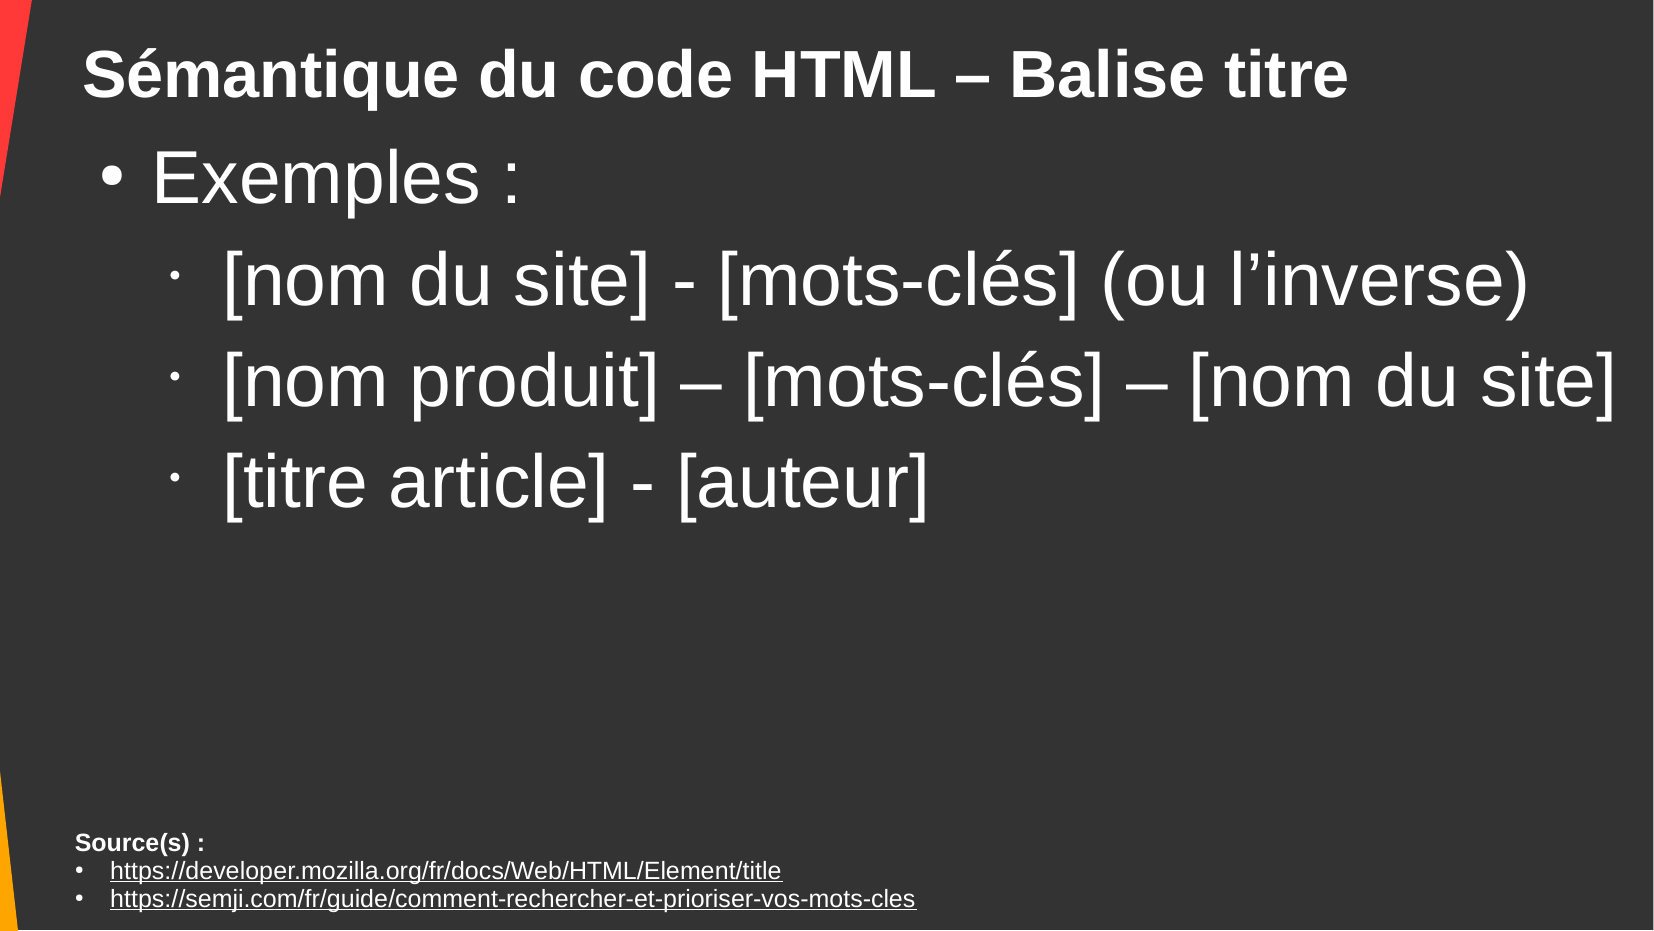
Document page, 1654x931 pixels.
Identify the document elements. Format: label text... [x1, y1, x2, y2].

text_box [0, 771, 19, 931]
list Exemples : [nom du site] - [mots-clés] (ou l’inverse) [nom produit] – [mots-clés] – [nom du site] [titre article] - [auteur] [80, 135, 1630, 615]
text_box [0, 0, 32, 198]
title Sémantique du code HTML – Balise titre [82, 36, 1571, 114]
text_box Source(s) : https://developer.mozilla.org/fr/docs/Web/HTML/Element/title https://semji.com/fr/guide/comment-rechercher-et-prioriser-vos-mots-cles [60, 821, 1546, 921]
